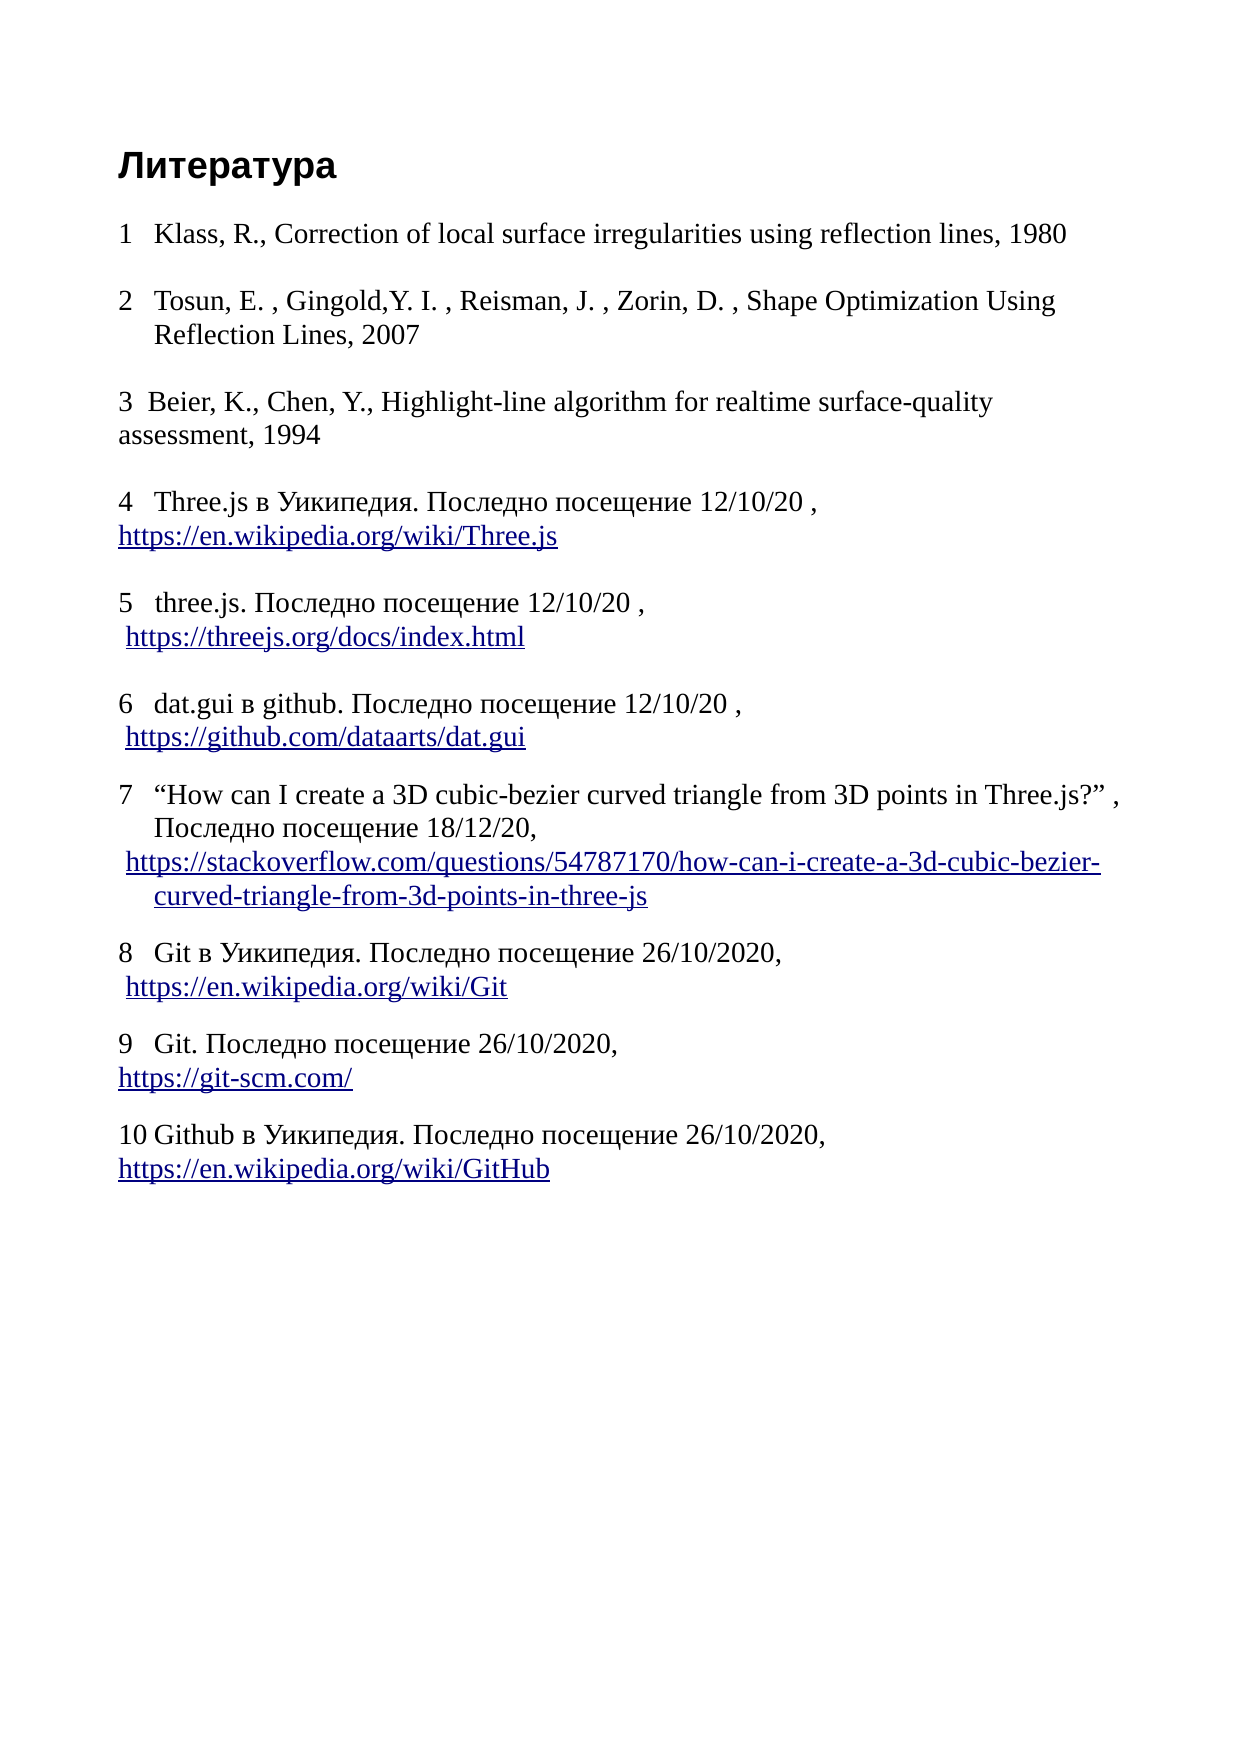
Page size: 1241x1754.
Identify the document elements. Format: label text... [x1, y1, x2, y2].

list three.js. Последно посещение 12/10/20 , [118, 585, 1122, 619]
list https://github.com/dataarts/dat.gui [118, 719, 1122, 753]
text Git в Уикипедия. Последно посещение 26/10/2020, [118, 935, 1122, 969]
text Tosun, E. , Gingold,Y. I. , Reisman, J. , Zorin, D. , Shape Optimization Using Reflection Lines, 2007 [118, 283, 1122, 350]
text https://en.wikipedia.org/wiki/Git [118, 969, 1122, 1002]
text https://stackoverflow.com/questions/54787170/how-can-i-create-a-3d-cubic-bezier-curved-triangle-from-3d-points-in-three-js [118, 844, 1122, 911]
text “How can I create a 3D cubic-bezier curved triangle from 3D points in Three.js?” , Последно посещение 18/12/20, [118, 777, 1122, 844]
text Github в Уикипедия. Последно посещение 26/10/2020, [118, 1117, 1122, 1151]
text Beier, K., Chen, Y., Highlight-line algorithm for realtime surface-quality assessment, 1994 [118, 384, 1122, 451]
text https://en.wikipedia.org/wiki/GitHub [118, 1151, 1122, 1184]
text Klass, R., Correction of local surface irregularities using reflection lines, 1980 [118, 216, 1122, 250]
list https://threejs.org/docs/index.html [118, 619, 1122, 652]
list dat.gui в github. Последно посещение 12/10/20 , [118, 686, 1122, 719]
text Git. Последно посещение 26/10/2020, [118, 1026, 1122, 1060]
text https://git-scm.com/ [118, 1060, 1122, 1093]
list Three.js в Уикипедия. Последно посещение 12/10/20 , [118, 484, 1122, 518]
list https://en.wikipedia.org/wiki/Three.js [118, 518, 1122, 552]
